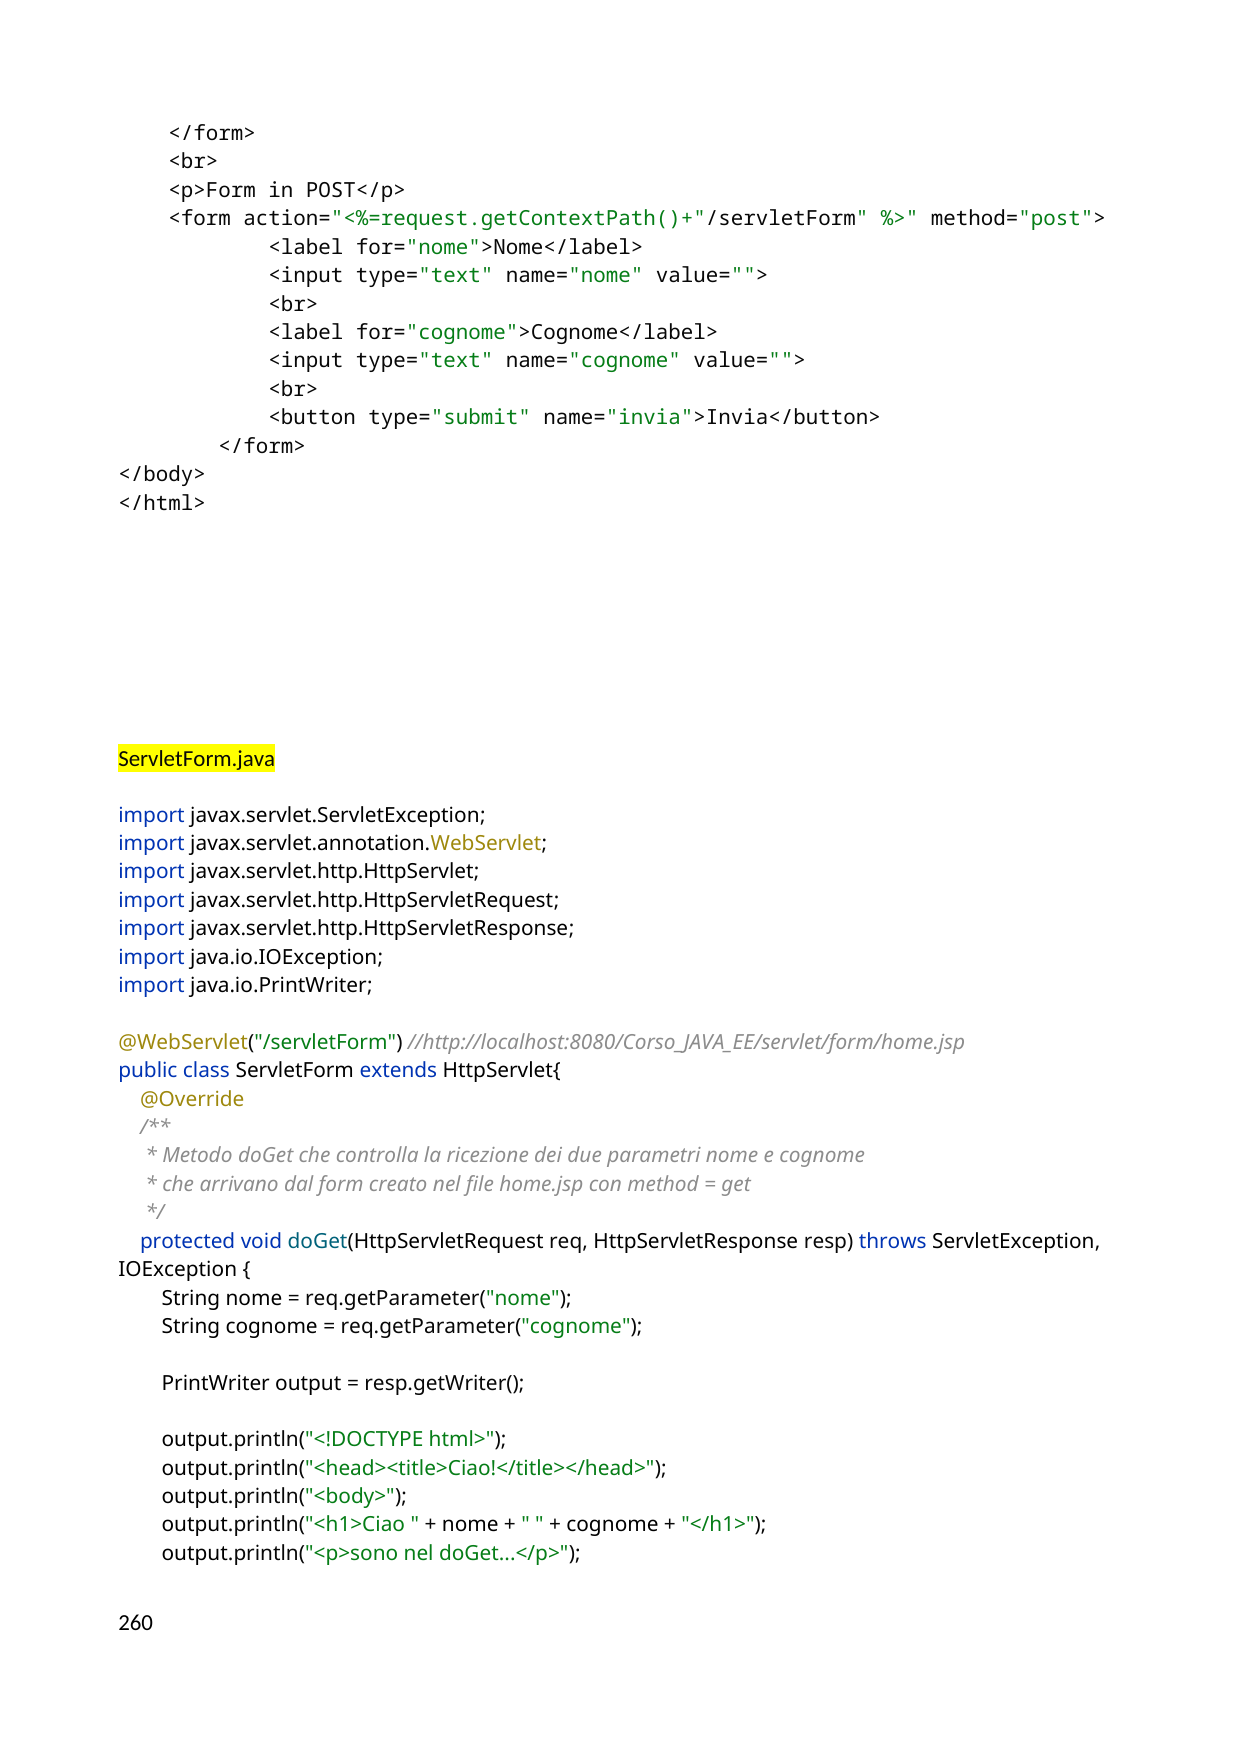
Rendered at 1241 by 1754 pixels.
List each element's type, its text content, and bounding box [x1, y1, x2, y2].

text ServletForm.java [118, 744, 1122, 772]
text import javax.servlet.ServletException; import javax.servlet.annotation.WebServlet; import javax.servlet.http.HttpServlet; import javax.servlet.http.HttpServletRequest; import javax.servlet.http.HttpServletResponse; import java.io.IOException; import java.io.PrintWriter; @WebServlet("/servletForm") //http://localhost:8080/Corso_JAVA_EE/servlet/form/home.jsp public class ServletForm extends HttpServlet{ @Override /** * Metodo doGet che controlla la ricezione dei due parametri nome e cognome * che arrivano dal form creato nel file home.jsp con method = get */ protected void doGet(HttpServletRequest req, HttpServletResponse resp) throws ServletException, IOException { String nome = req.getParameter("nome"); String cognome = req.getParameter("cognome"); PrintWriter output = resp.getWriter(); output.println("<!DOCTYPE html>"); output.println("<head><title>Ciao!</title></head>"); output.println("<body>"); output.println("<h1>Ciao " + nome + " " + cognome + "</h1>"); output.println("<p>sono nel doGet...</p>"); [118, 800, 1122, 1566]
text </form> <br> <p>Form in POST</p> <form action="<%=request.getContextPath()+"/servletForm" %>" method="post"> <label for="nome">Nome</label> <input type="text" name="nome" value=""> <br> <label for="cognome">Cognome</label> <input type="text" name="cognome" value=""> <br> <button type="submit" name="invia">Invia</button> </form> </body> </html> [118, 118, 1122, 516]
